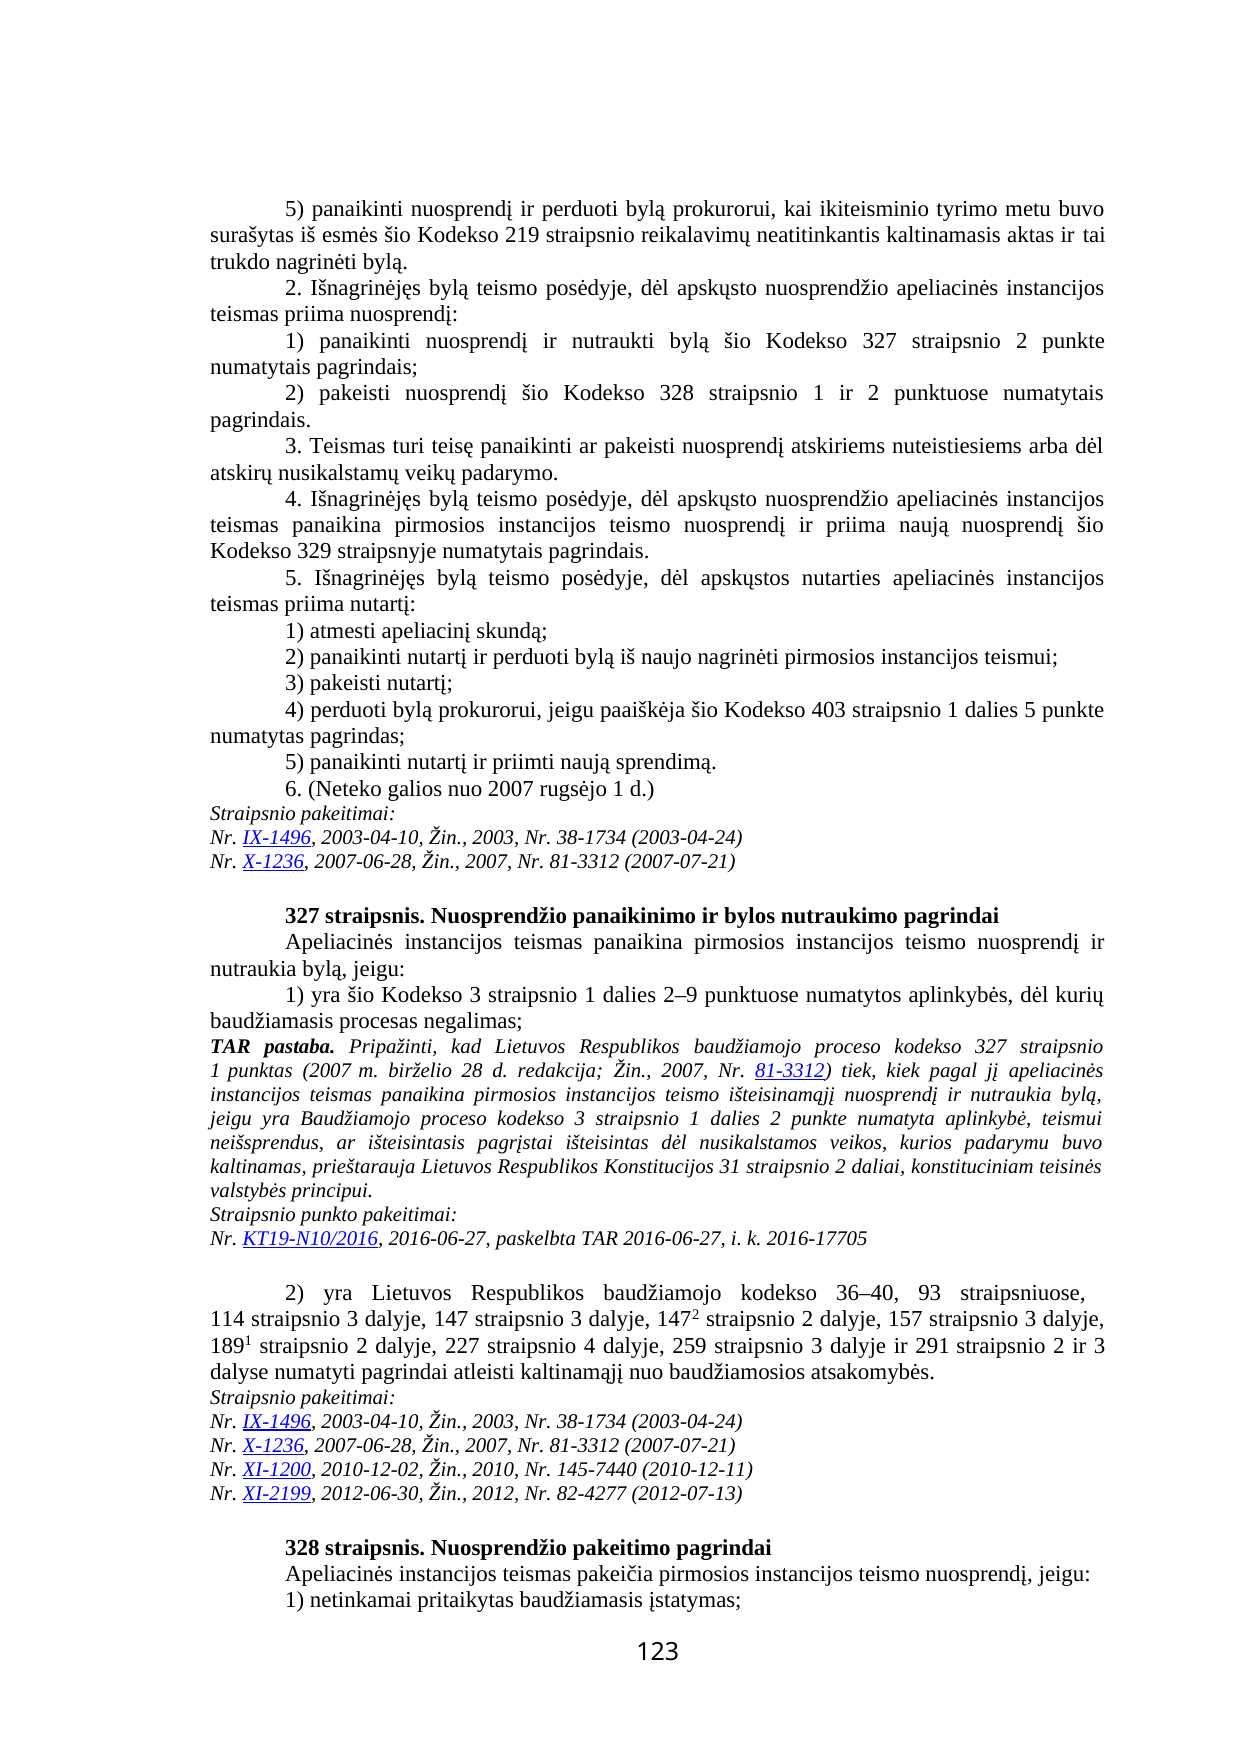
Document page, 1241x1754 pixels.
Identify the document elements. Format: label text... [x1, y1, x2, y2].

text Nr. XI-1200, 2010-12-02, Žin., 2010, Nr. 145-7440 (2010-12-11) [210, 1457, 1106, 1481]
text Straipsnio pakeitimai: [210, 1384, 1106, 1409]
text 1) atmesti apeliacinį skundą; [210, 617, 1106, 643]
text 2) yra Lietuvos Respublikos baudžiamojo kodekso 36–40, 93 straipsniuose, 114 straipsnio 3 dalyje, 147 straipsnio 3 dalyje, 1472 straipsnio 2 dalyje, 157 straipsnio 3 dalyje, 1891 straipsnio 2 dalyje, 227 straipsnio 4 dalyje, 259 straipsnio 3 dalyje ir 291 straipsnio 2 ir 3 dalyse numatyti pagrindai atleisti kaltinamąjį nuo baudžiamosios atsakomybės. [210, 1279, 1106, 1384]
text 3) pakeisti nutartį; [210, 669, 1106, 696]
text 4. Išnagrinėjęs bylą teismo posėdyje, dėl apskųsto nuosprendžio apeliacinės instancijos teismas panaikina pirmosios instancijos teismo nuosprendį ir priima naują nuosprendį šio Kodekso 329 straipsnyje numatytais pagrindais. [210, 485, 1106, 564]
text Nr. X-1236, 2007-06-28, Žin., 2007, Nr. 81-3312 (2007-07-21) [210, 849, 1106, 873]
text 5) panaikinti nutartį ir priimti naują sprendimą. [210, 748, 1106, 775]
text 328 straipsnis. Nuosprendžio pakeitimo pagrindai [210, 1534, 1106, 1560]
text Nr. IX-1496, 2003-04-10, Žin., 2003, Nr. 38-1734 (2003-04-24) [210, 1409, 1106, 1433]
text Apeliacinės instancijos teismas pakeičia pirmosios instancijos teismo nuosprendį, jeigu: [210, 1560, 1106, 1586]
text Straipsnio punkto pakeitimai: [210, 1202, 1106, 1226]
text 327 straipsnis. Nuosprendžio panaikinimo ir bylos nutraukimo pagrindai [210, 902, 1106, 928]
text TAR pastaba. Pripažinti, kad Lietuvos Respublikos baudžiamojo proceso kodekso 327 straipsnio 1 punktas (2007 m. birželio 28 d. redakcija; Žin., 2007, Nr. 81-3312) tiek, kiek pagal jį apeliacinės instancijos teismas panaikina pirmosios instancijos teismo išteisinamąjį nuosprendį ir nutraukia bylą, jeigu yra Baudžiamojo proceso kodekso 3 straipsnio 1 dalies 2 punkte numatyta aplinkybė, teismui neišsprendus, ar išteisintasis pagrįstai išteisintas dėl nusikalstamos veikos, kurios padarymu buvo kaltinamas, prieštarauja Lietuvos Respublikos Konstitucijos 31 straipsnio 2 daliai, konstituciniam teisinės valstybės principui. [210, 1034, 1106, 1202]
text 6. (Neteko galios nuo 2007 rugsėjo 1 d.) [210, 775, 1106, 801]
text Nr. IX-1496, 2003-04-10, Žin., 2003, Nr. 38-1734 (2003-04-24) [210, 825, 1106, 849]
text 3. Teismas turi teisę panaikinti ar pakeisti nuosprendį atskiriems nuteistiesiems arba dėl atskirų nusikalstamų veikų padarymo. [210, 432, 1106, 485]
text 1) netinkamai pritaikytas baudžiamasis įstatymas; [210, 1586, 1106, 1613]
text 5. Išnagrinėjęs bylą teismo posėdyje, dėl apskųstos nutarties apeliacinės instancijos teismas priima nutartį: [210, 564, 1106, 617]
text 2) pakeisti nuosprendį šio Kodekso 328 straipsnio 1 ir 2 punktuose numatytais pagrindais. [210, 379, 1106, 432]
text 2) panaikinti nutartį ir perduoti bylą iš naujo nagrinėti pirmosios instancijos teismui; [210, 643, 1106, 669]
text 1) panaikinti nuosprendį ir nutraukti bylą šio Kodekso 327 straipsnio 2 punkte numatytais pagrindais; [210, 327, 1106, 379]
text Nr. X-1236, 2007-06-28, Žin., 2007, Nr. 81-3312 (2007-07-21) [210, 1433, 1106, 1457]
text 1) yra šio Kodekso 3 straipsnio 1 dalies 2–9 punktuose numatytos aplinkybės, dėl kurių baudžiamasis procesas negalimas; [210, 981, 1106, 1034]
text 4) perduoti bylą prokurorui, jeigu paaiškėja šio Kodekso 403 straipsnio 1 dalies 5 punkte numatytas pagrindas; [210, 696, 1106, 748]
text 2. Išnagrinėjęs bylą teismo posėdyje, dėl apskųsto nuosprendžio apeliacinės instancijos teismas priima nuosprendį: [210, 274, 1106, 327]
text Straipsnio pakeitimai: [210, 801, 1106, 825]
text Nr. KT19-N10/2016, 2016-06-27, paskelbta TAR 2016-06-27, i. k. 2016-17705 [210, 1226, 1106, 1250]
text Nr. XI-2199, 2012-06-30, Žin., 2012, Nr. 82-4277 (2012-07-13) [210, 1481, 1106, 1505]
text 5) panaikinti nuosprendį ir perduoti bylą prokurorui, kai ikiteisminio tyrimo metu buvo surašytas iš esmės šio Kodekso 219 straipsnio reikalavimų neatitinkantis kaltinamasis aktas ir tai trukdo nagrinėti bylą. [210, 195, 1106, 274]
text Apeliacinės instancijos teismas panaikina pirmosios instancijos teismo nuosprendį ir nutraukia bylą, jeigu: [210, 928, 1106, 981]
